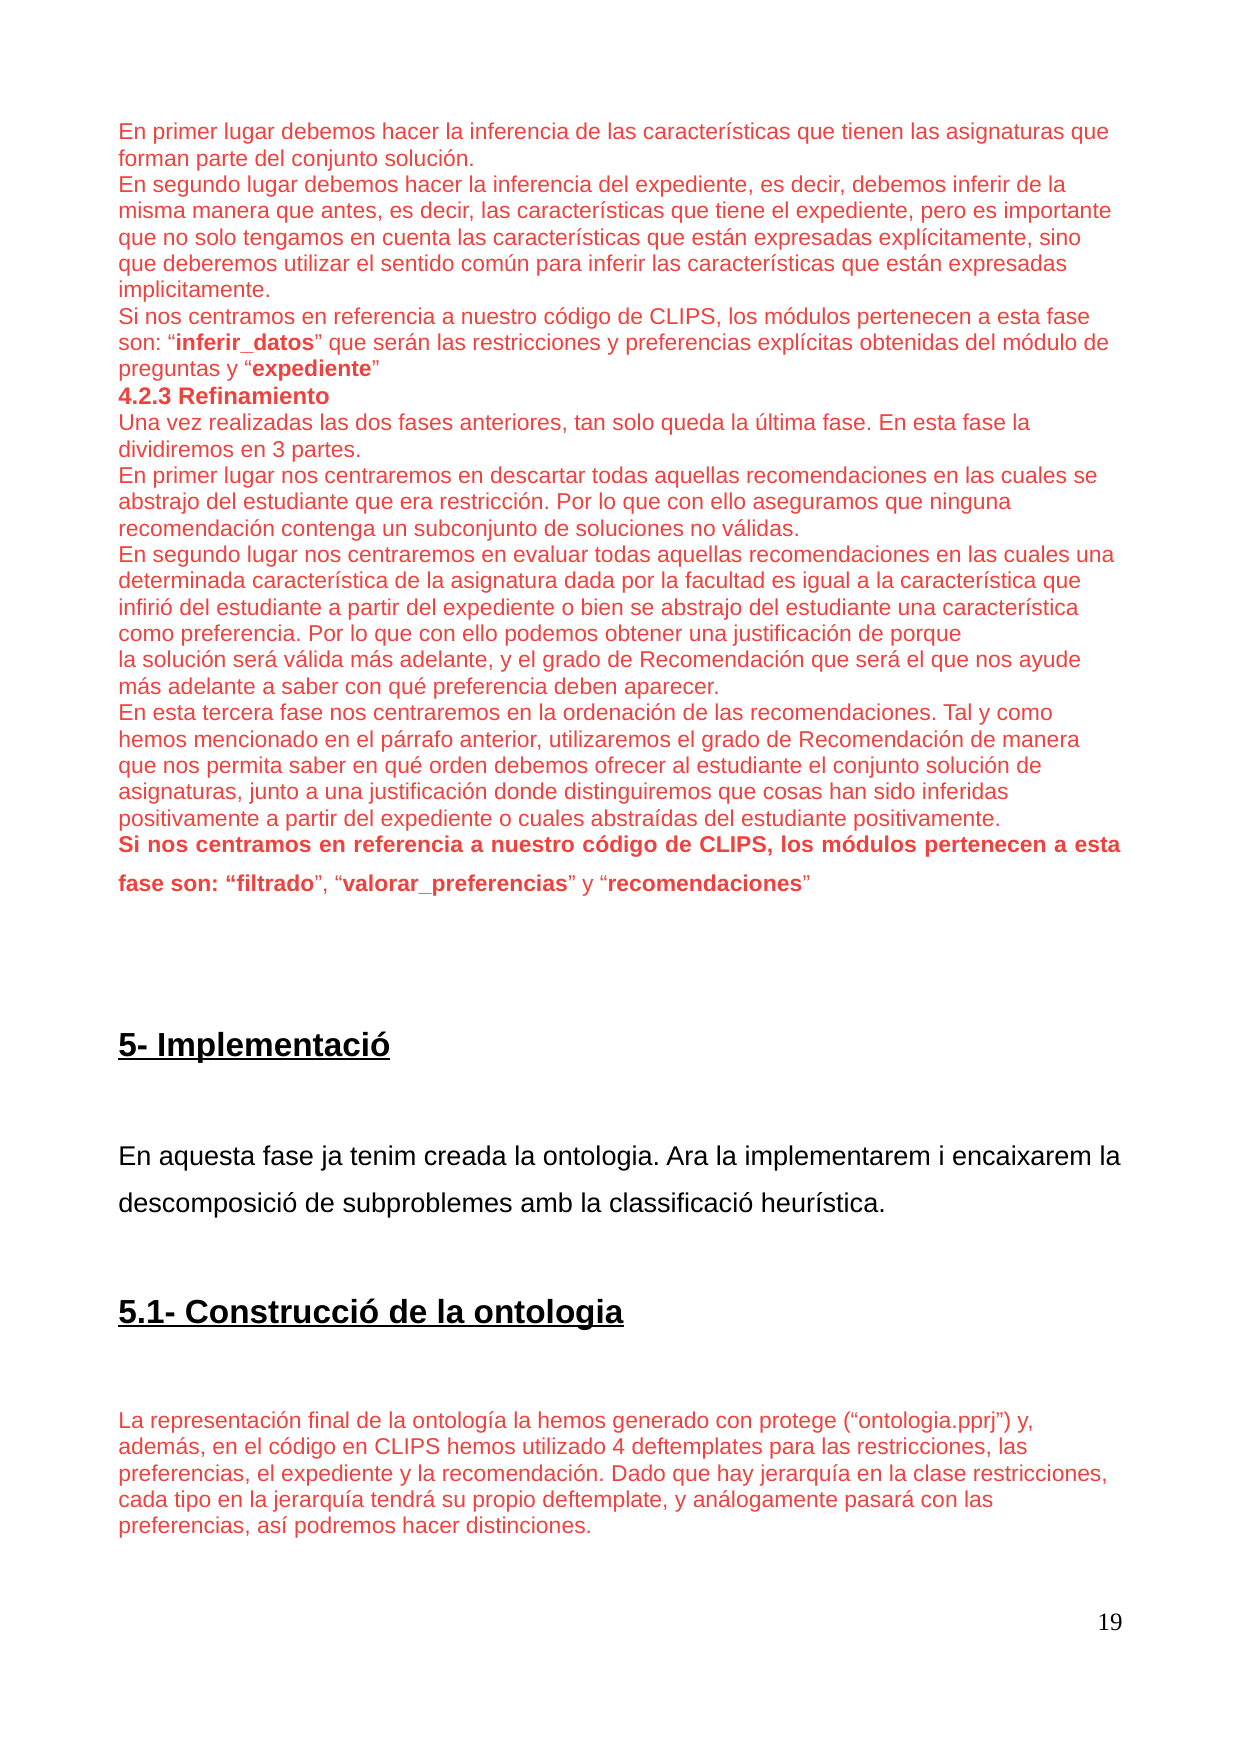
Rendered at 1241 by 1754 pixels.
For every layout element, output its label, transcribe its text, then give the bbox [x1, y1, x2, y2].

text 4.2.3 Refinamiento [118, 382, 1122, 409]
text Una vez realizadas las dos fases anteriores, tan solo queda la última fase. En esta fase la dividiremos en 3 partes. [118, 409, 1122, 462]
text En primer lugar nos centraremos en descartar todas aquellas recomendaciones en las cuales se abstrajo del estudiante que era restricción. Por lo que con ello aseguramos que ninguna recomendación contenga un subconjunto de soluciones no válidas. [118, 462, 1122, 541]
text En segundo lugar debemos hacer la inferencia del expediente, es decir, debemos inferir de la misma manera que antes, es decir, las características que tiene el expediente, pero es importante que no solo tengamos en cuenta las características que están expresadas explícitamente, sino que deberemos utilizar el sentido común para inferir las características que están expresadas implicitamente. [118, 171, 1122, 303]
text 5- Implementació [118, 1025, 1122, 1063]
text Si nos centramos en referencia a nuestro código de CLIPS, los módulos pertenecen a esta fase son: “filtrado”, “valorar_preferencias” y “recomendaciones” [118, 831, 1122, 897]
text En segundo lugar nos centraremos en evaluar todas aquellas recomendaciones en las cuales una determinada característica de la asignatura dada por la facultad es igual a la característica que infirió del estudiante a partir del expediente o bien se abstrajo del estudiante una característica como preferencia. Por lo que con ello podemos obtener una justificación de porque [118, 541, 1122, 646]
text Si nos centramos en referencia a nuestro código de CLIPS, los módulos pertenecen a esta fase son: “inferir_datos” que serán las restricciones y preferencias explícitas obtenidas del módulo de preguntas y “expediente” [118, 303, 1122, 382]
text 5.1- Construcció de la ontologia [118, 1292, 1122, 1330]
text En primer lugar debemos hacer la inferencia de las características que tienen las asignaturas que forman parte del conjunto solución. [118, 118, 1122, 171]
text En esta tercera fase nos centraremos en la ordenación de las recomendaciones. Tal y como hemos mencionado en el párrafo anterior, utilizaremos el grado de Recomendación de manera que nos permita saber en qué orden debemos ofrecer al estudiante el conjunto solución de asignaturas, junto a una justificación donde distinguiremos que cosas han sido inferidas positivamente a partir del expediente o cuales abstraídas del estudiante positivamente. [118, 699, 1122, 831]
text la solución será válida más adelante, y el grado de Recomendación que será el que nos ayude más adelante a saber con qué preferencia deben aparecer. [118, 646, 1122, 699]
text La representación final de la ontología la hemos generado con protege (“ontologia.pprj”) y, además, en el código en CLIPS hemos utilizado 4 deftemplates para las restricciones, las preferencias, el expediente y la recomendación. Dado que hay jerarquía en la clase restricciones, cada tipo en la jerarquía tendrá su propio deftemplate, y análogamente pasará con las preferencias, así podremos hacer distinciones. [118, 1407, 1122, 1539]
text En aquesta fase ja tenim creada la ontologia. Ara la implementarem i encaixarem la descomposició de subproblemes amb la classificació heurística. [118, 1140, 1122, 1218]
